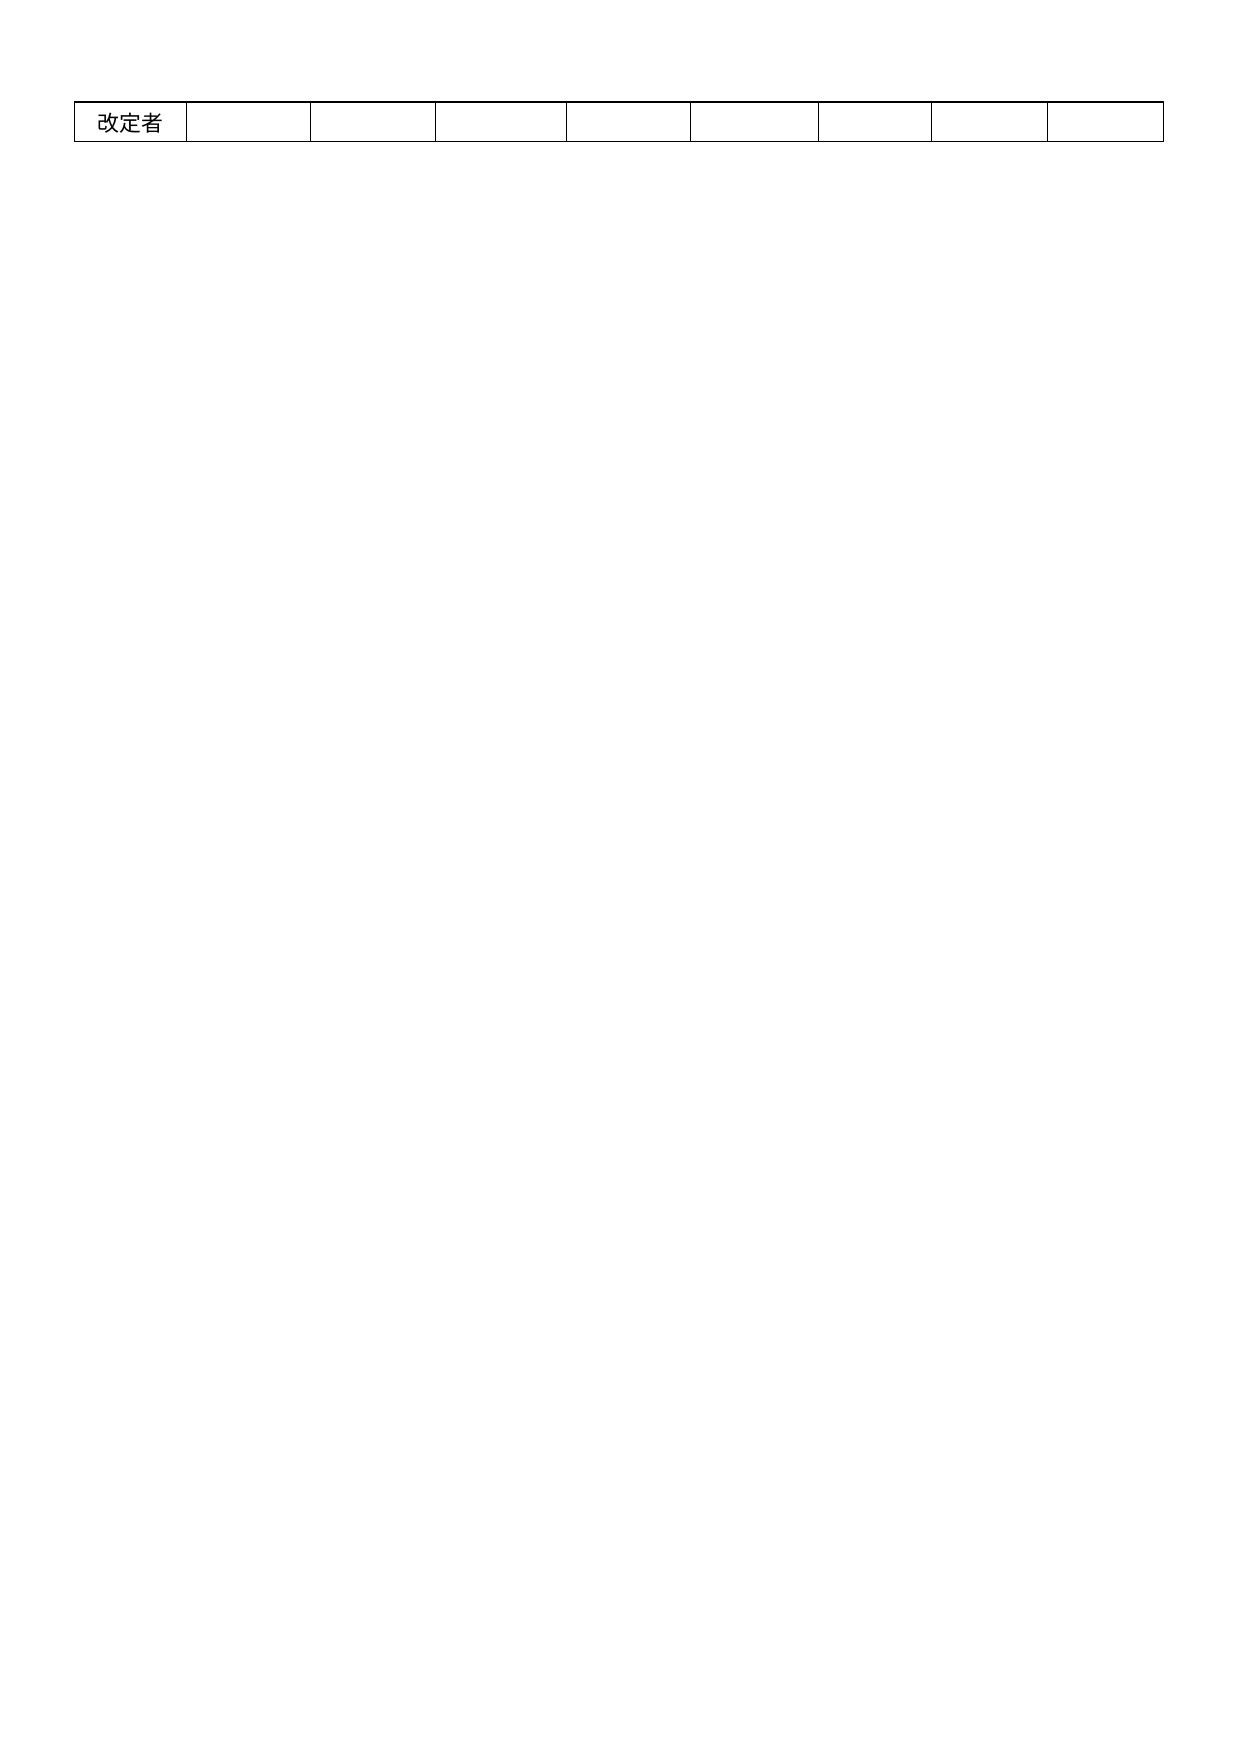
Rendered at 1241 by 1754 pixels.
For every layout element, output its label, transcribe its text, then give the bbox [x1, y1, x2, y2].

table_cell [567, 103, 690, 141]
table_cell [311, 103, 435, 141]
table_cell [819, 103, 931, 141]
table_cell [1048, 103, 1163, 141]
table_cell [187, 103, 310, 141]
table_cell [932, 103, 1047, 141]
table_cell [436, 103, 566, 141]
table_cell [691, 103, 818, 141]
table_cell 改定者 [75, 103, 186, 141]
